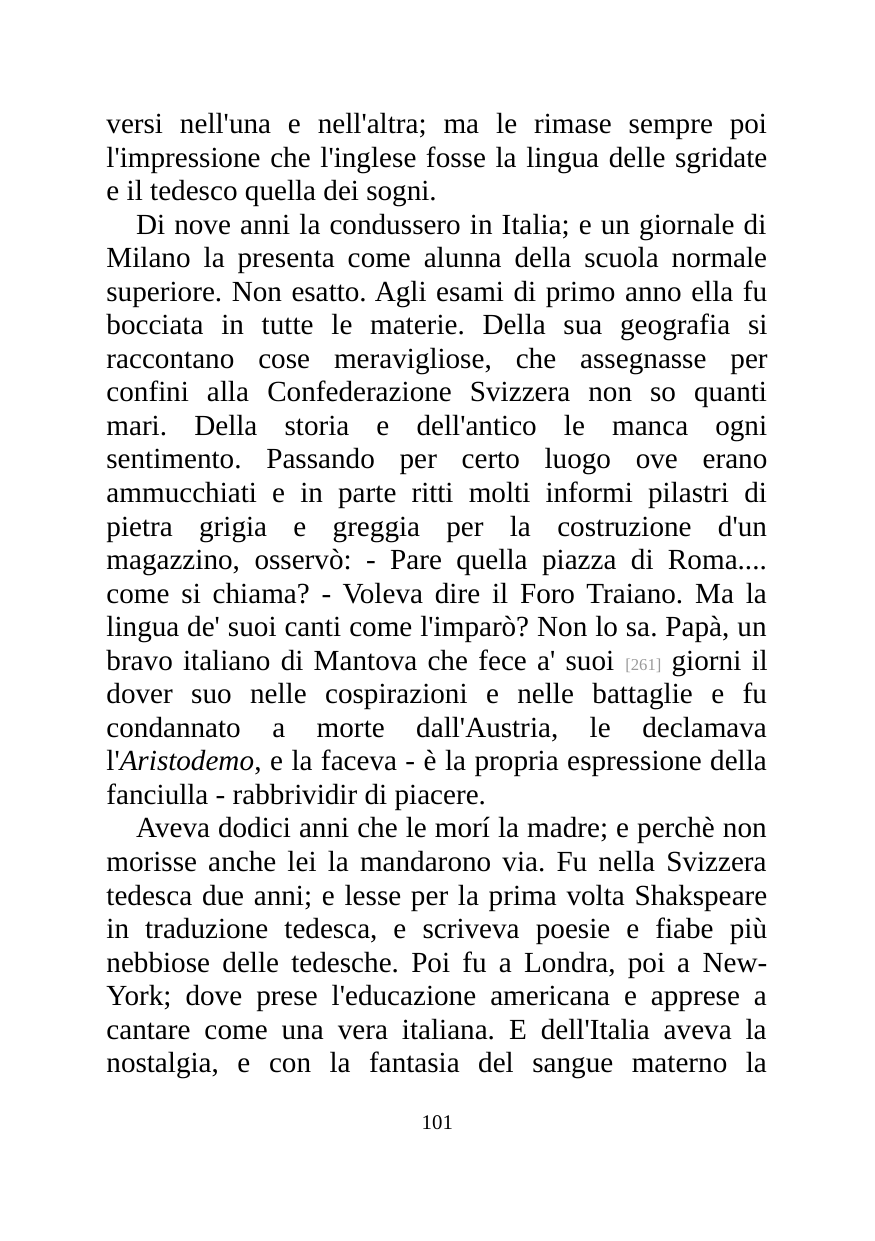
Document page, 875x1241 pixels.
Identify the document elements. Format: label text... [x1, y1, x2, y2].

text Aveva dodici anni che le morí la madre; e perchè non morisse anche lei la mandarono via. Fu nella Svizzera tedesca due anni; e lesse per la prima volta Shakspeare in traduzione tedesca, e scriveva poesie e fiabe più nebbiose delle tedesche. Poi fu a Londra, poi a New-York; dove prese l'educazione americana e apprese a cantare come una vera italiana. E dell'Italia aveva la nostalgia, e con la fantasia del sangue materno la [106, 811, 768, 1079]
text versi nell'una e nell'altra; ma le rimase sempre poi l'impressione che l'inglese fosse la lingua delle sgridate e il tedesco quella dei sogni. [106, 106, 768, 207]
text Di nove anni la condussero in Italia; e un giornale di Milano la presenta come alunna della scuola normale superiore. Non esatto. Agli esami di primo anno ella fu bocciata in tutte le materie. Della sua geografia si raccontano cose meravigliose, che assegnasse per confini alla Confederazione Svizzera non so quanti mari. Della storia e dell'antico le manca ogni sentimento. Passando per certo luogo ove erano ammucchiati e in parte ritti molti informi pilastri di pietra grigia e greggia per la costruzione d'un magazzino, osservò: - Pare quella piazza di Roma.... come si chiama? - Voleva dire il Foro Traiano. Ma la lingua de' suoi canti come l'imparò? Non lo sa. Papà, un bravo italiano di Mantova che fece a' suoi [261] giorni il dover suo nelle cospirazioni e nelle battaglie e fu condannato a morte dall'Austria, le declamava l'Aristodemo, e la faceva - è la propria espressione della fanciulla - rabbrividir di piacere. [106, 207, 768, 811]
